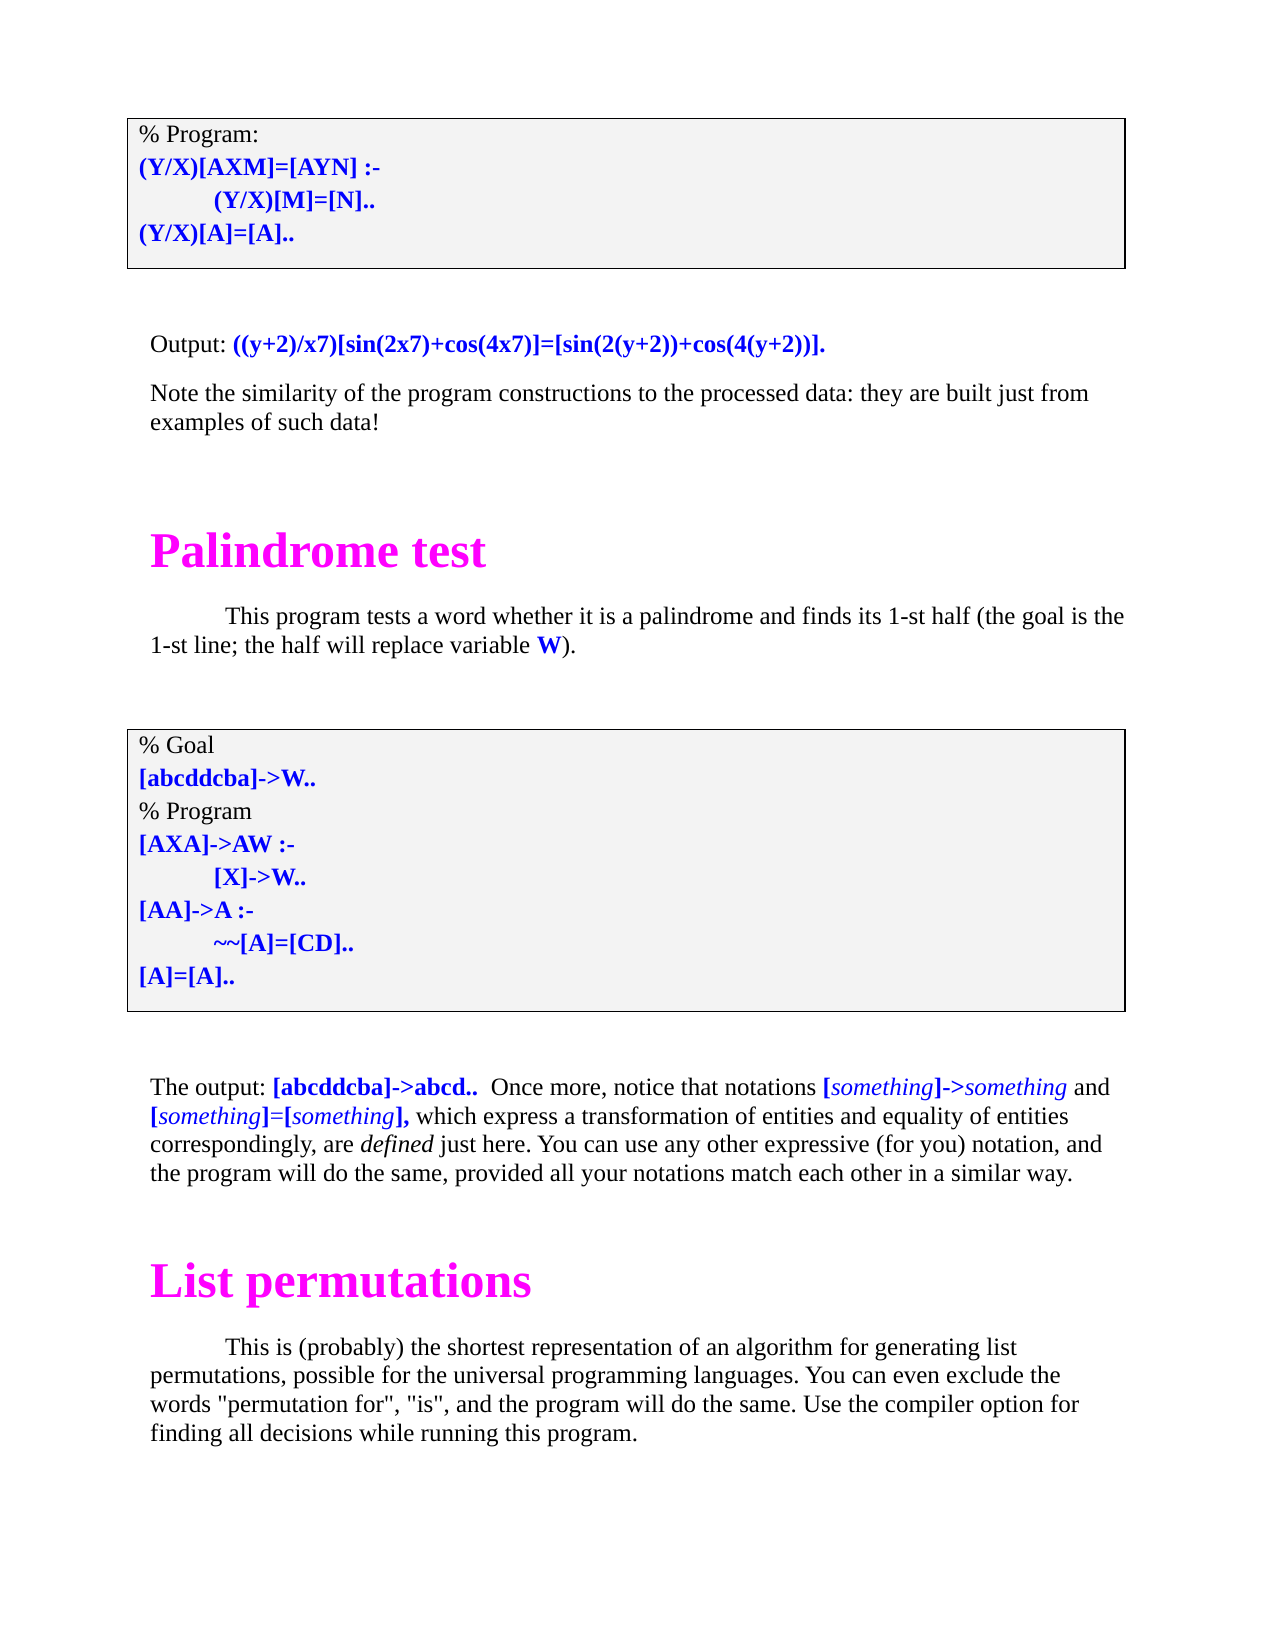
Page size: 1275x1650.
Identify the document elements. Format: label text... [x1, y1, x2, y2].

subtitle Palindrome test [150, 521, 1125, 578]
subtitle List permutations [150, 1251, 1125, 1309]
text This program tests a word whether it is a palindrome and finds its 1-st half (the goal is the 1-st line; the half will replace variable W). [150, 601, 1125, 659]
text Note the similarity of the program constructions to the processed data: they are built just from examples of such data! [150, 378, 1125, 436]
table_header % Goal [abcddcba]->W.. % Program [AXA]->AW :- [X]->W.. [AA]->A :- ~~[A]=[CD].. [A]=[A].. [128, 730, 1124, 1011]
text This is (probably) the shortest representation of an algorithm for generating list permutations, possible for the universal programming languages. You can even exclude the words "permutation for", "is", and the program will do the same. Use the compiler option for finding all decisions while running this program. [150, 1332, 1125, 1447]
text Output: ((y+2)/x7)[sin(2x7)+cos(4x7)]=[sin(2(y+2))+cos(4(y+2))]. [150, 329, 1125, 358]
text The output: [abcddcba]->abcd.. Once more, notice that notations [something]->something and [something]=[something], which express a transformation of entities and equality of entities correspondingly, are defined just here. You can use any other expressive (for you) notation, and the program will do the same, provided all your notations match each other in a similar way. [150, 1072, 1125, 1216]
table_header % Program: (Y/X)[AXM]=[AYN] :- (Y/X)[M]=[N].. (Y/X)[A]=[A].. [128, 119, 1124, 268]
